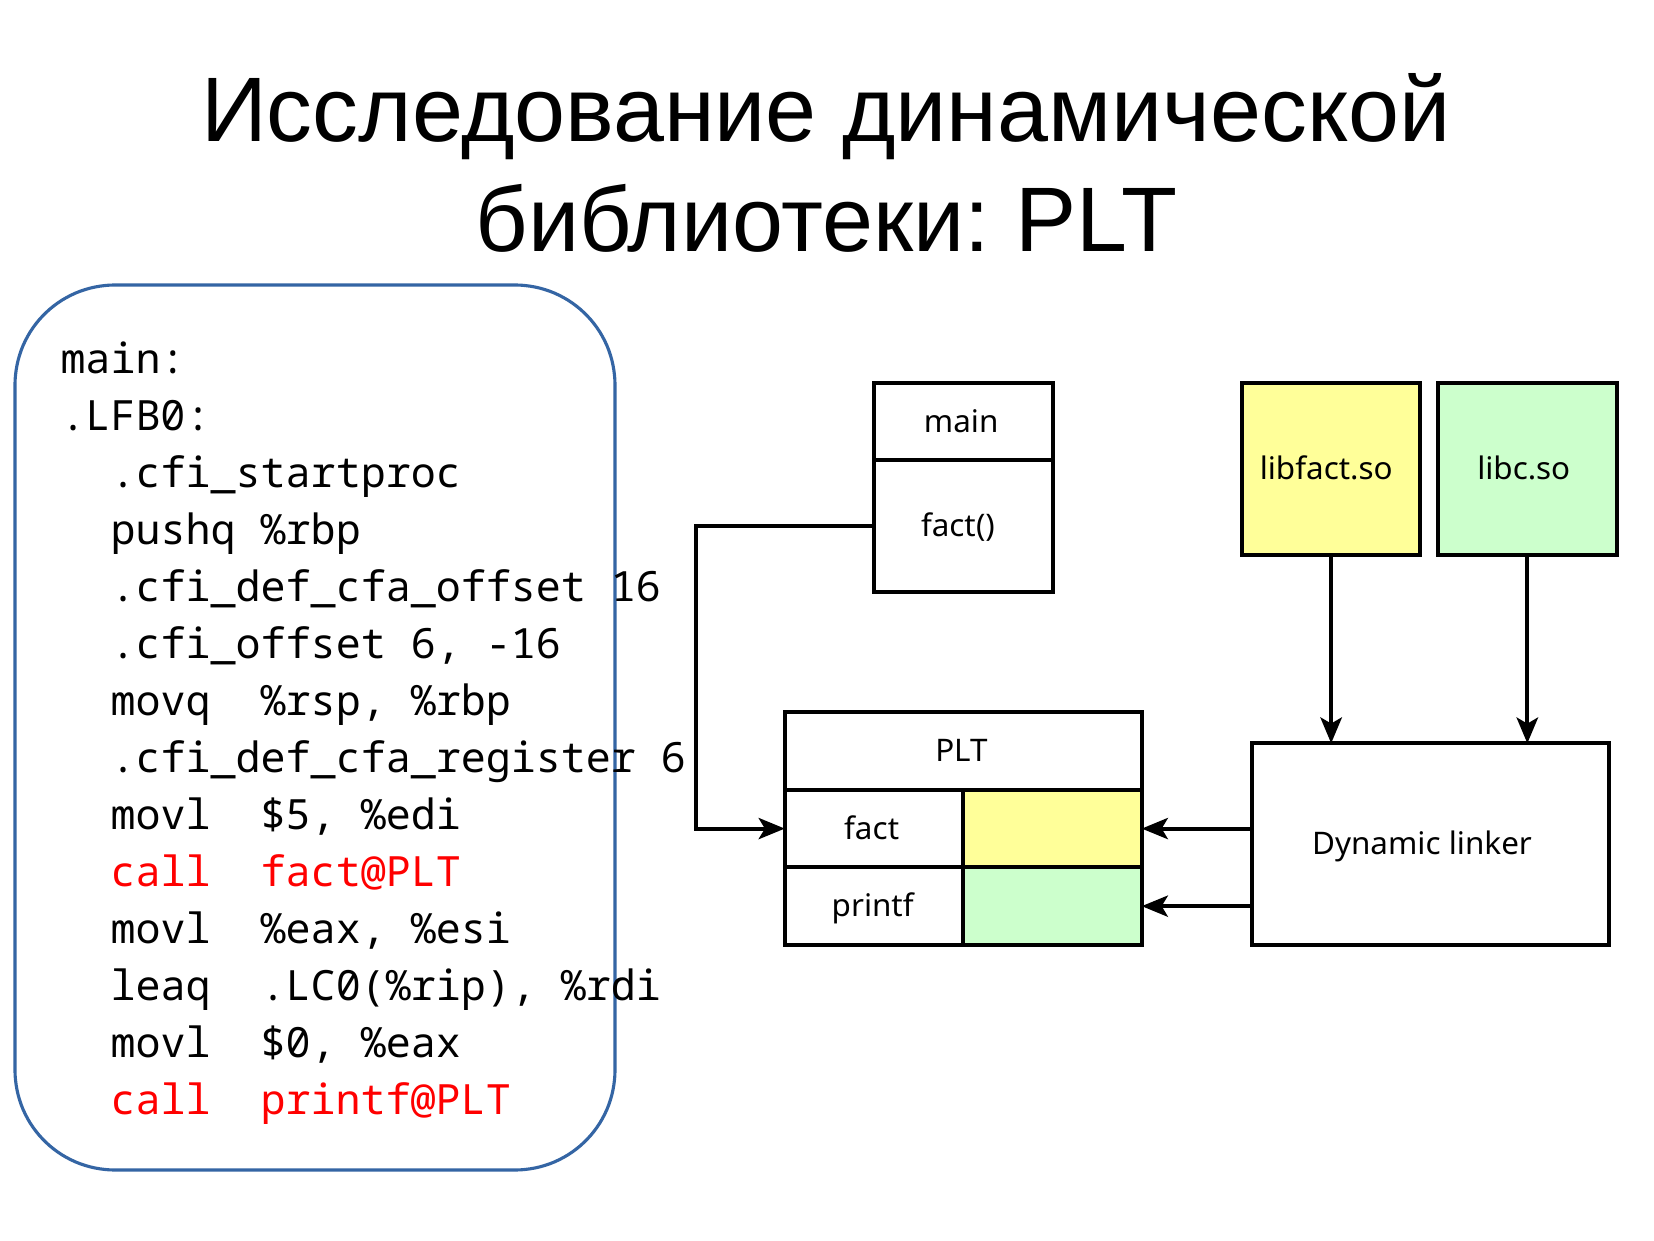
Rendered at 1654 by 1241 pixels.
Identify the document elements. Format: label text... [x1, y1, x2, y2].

title Исследование динамической библиотеки: PLT [82, 49, 1571, 257]
text_box main: .LFB0: .cfi_startproc pushq %rbp .cfi_def_cfa_offset 16 .cfi_offset 6, -16 movq %rsp, %rbp .cfi_def_cfa_register 6 movl $5, %edi call fact@PLT movl %eax, %esi leaq .LC0(%rip), %rdi movl $0, %eax call printf@PLT [15, 285, 616, 1171]
picture [666, 352, 1648, 976]
picture [666, 756, 679, 769]
